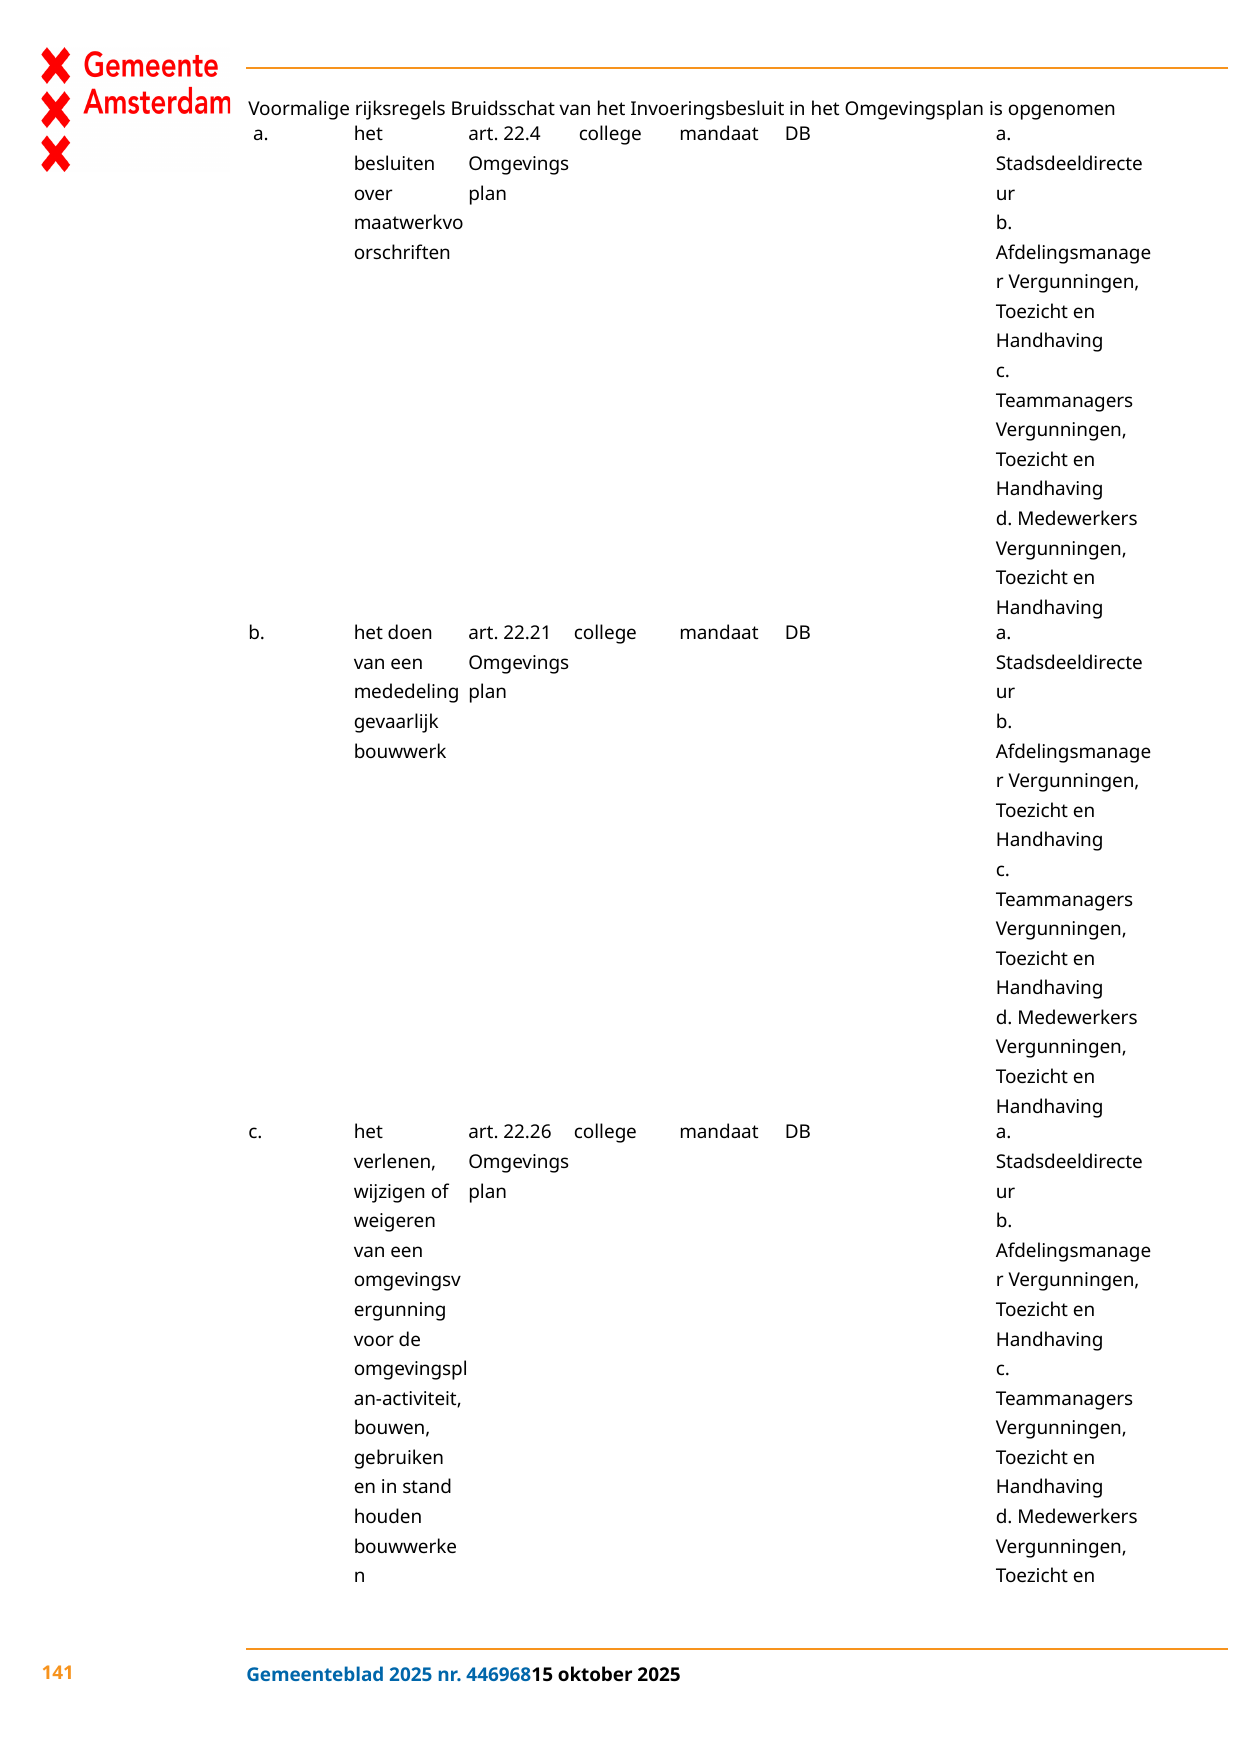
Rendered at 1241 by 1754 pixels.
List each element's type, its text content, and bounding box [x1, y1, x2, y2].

table_cell [890, 620, 996, 1119]
picture [41, 47, 231, 172]
table_cell college [574, 1119, 679, 1588]
table_cell DB [785, 1119, 890, 1588]
table_cell a. Stadsdeeldirecteur b. Afdelingsmanager Vergunningen, Toezicht en Handhaving c. Teammanagers Vergunningen, Toezicht en Handhaving d. Medewerkers Vergunningen, Toezicht en [996, 1119, 1152, 1588]
table_cell c. [248, 1119, 353, 1588]
table_cell DB [785, 121, 890, 619]
table_cell mandaat [679, 1119, 784, 1588]
table_cell het doen van een mededeling gevaarlijk bouwwerk [354, 620, 468, 1119]
table_cell a. [248, 121, 353, 619]
table_cell het verlenen, wijzigen of weigeren van een omgevingsvergunning voor de omgevingsplan-activiteit, bouwen, gebruiken en in stand houden bouwwerken [354, 1119, 468, 1588]
table_cell mandaat [679, 121, 784, 619]
table_cell college [574, 121, 679, 619]
table_cell a. Stadsdeeldirecteur b. Afdelingsmanager Vergunningen, Toezicht en Handhaving c. Teammanagers Vergunningen, Toezicht en Handhaving d. Medewerkers Vergunningen, Toezicht en Handhaving [996, 620, 1152, 1119]
table_cell [890, 121, 996, 619]
table_cell b. [248, 620, 353, 1119]
table_cell a. Stadsdeeldirecteur b. Afdelingsmanager Vergunningen, Toezicht en Handhaving c. Teammanagers Vergunningen, Toezicht en Handhaving d. Medewerkers Vergunningen, Toezicht en Handhaving [996, 121, 1152, 619]
table_cell [890, 1119, 996, 1588]
table_cell DB [785, 620, 890, 1119]
table_cell Voormalige rijksregels Bruidsschat van het Invoeringsbesluit in het Omgevingsplan is opgenomen [248, 95, 1152, 121]
table_cell het besluiten over maatwerkvoorschriften [354, 121, 468, 619]
table_cell mandaat [679, 620, 784, 1119]
table_cell art. 22.4 Omgevingsplan [468, 121, 574, 619]
table_cell art. 22.26 Omgevingsplan [468, 1119, 574, 1588]
table_cell art. 22.21 Omgevingsplan [468, 620, 574, 1119]
table_cell college [574, 620, 679, 1119]
